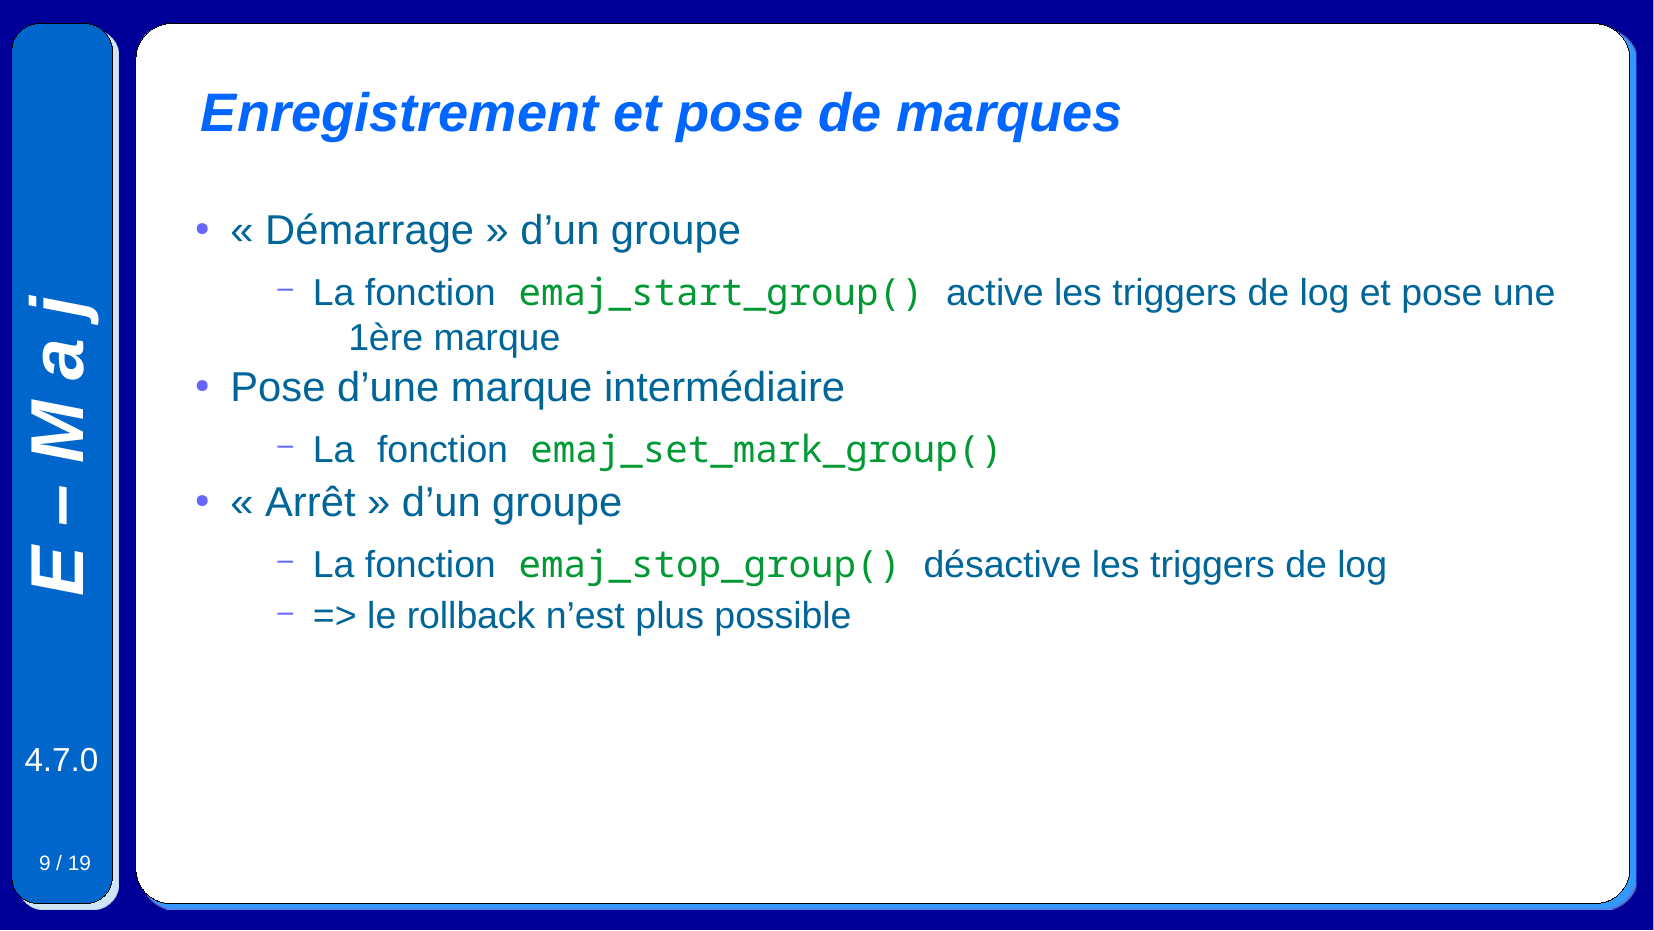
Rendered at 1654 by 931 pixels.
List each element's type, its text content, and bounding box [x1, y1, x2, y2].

title Enregistrement et pose de marques [200, 34, 1575, 191]
list « Démarrage » d’un groupe La fonction emaj_start_group() active les triggers de log et pose une 1ère marque Pose d’une marque intermédiaire La fonction emaj_set_mark_group() « Arrêt » d’un groupe La fonction emaj_stop_group() désactive les triggers de log => le rollback n’est plus possible [177, 206, 1587, 854]
